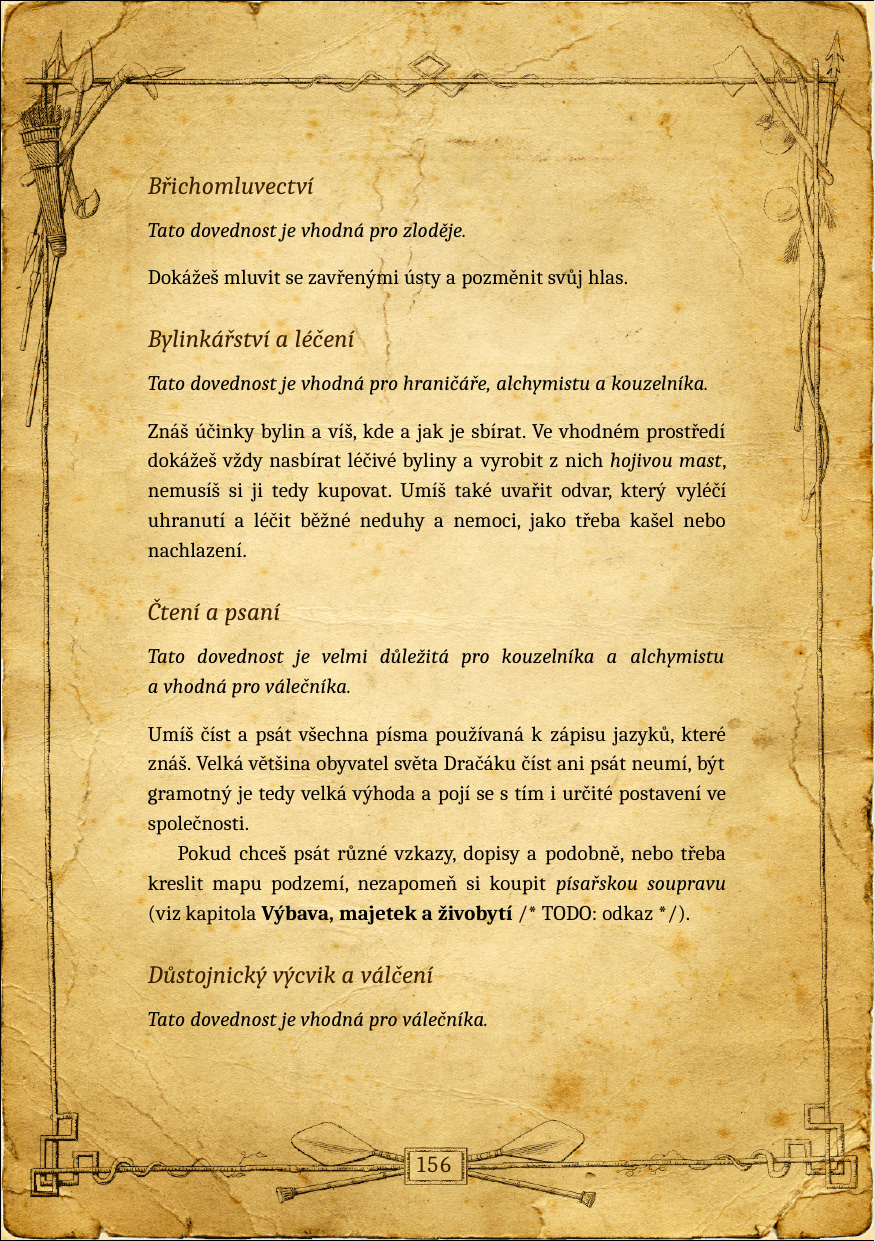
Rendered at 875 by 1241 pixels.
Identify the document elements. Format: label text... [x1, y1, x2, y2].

subtitle Bylinkářství a⁠ léčení [148, 325, 726, 354]
picture [1, 1, 874, 1240]
text Tato dovednost je velmi důležitá pro kouzelníka a⁠ alchymistu a⁠ vhodná pro válečníka. [148, 645, 726, 698]
text Znáš účinky bylin a⁠ víš, kde a⁠ jak je sbírat. Ve vhodném prostředí dokážeš vždy nasbírat léčivé byliny a⁠ vyrobit z⁠ nich hojivou mast, nemusíš si ji tedy kupovat. Umíš také uvařit odvar, který vyléčí uhranutí a⁠ léčit běžné neduhy a⁠ nemoci, jako třeba kašel nebo nachlazení. [148, 419, 726, 563]
text Dokážeš mluvit se zavřenými ústy a⁠ pozměnit svůj hlas. [148, 266, 726, 290]
text Tato dovednost je vhodná pro zloděje. [148, 218, 726, 242]
text Umíš číst a⁠ psát všechna písma používaná k⁠ zápisu jazyků, které znáš. Velká většina obyvatel světa Dračáku číst ani psát neumí, být gramotný je tedy velká výhoda a⁠ pojí se s⁠ tím i⁠ určité postavení ve společnosti. Pokud chceš psát různé vzkazy, dopisy a⁠ podobně, nebo třeba kreslit mapu podzemí, nezapomeň si koupit písařskou soupravu (viz kapitola Výbava, majetek a⁠ živobytí /* TODO: odkaz */). [148, 722, 726, 926]
subtitle Čtení a⁠ psaní [148, 598, 726, 627]
subtitle Důstojnický výcvik a⁠ válčení [148, 961, 726, 990]
text Tato dovednost je vhodná pro válečníka. [148, 1007, 726, 1031]
text Tato dovednost je vhodná pro hraničáře, alchymistu a⁠ kouzelníka. [148, 372, 726, 396]
subtitle Břichomluvectví [148, 172, 726, 201]
